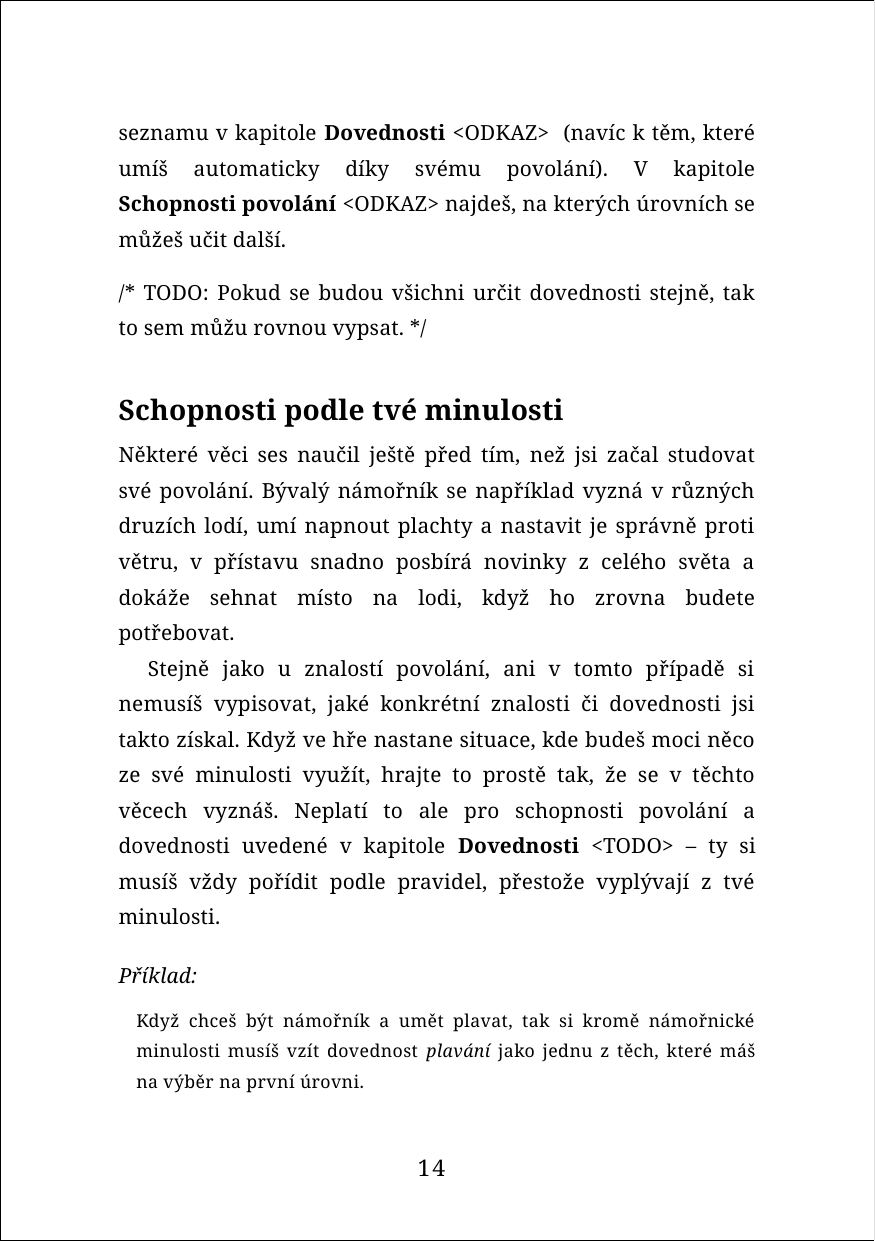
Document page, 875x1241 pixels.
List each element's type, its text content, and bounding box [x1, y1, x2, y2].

text /* TODO: Pokud se budou všichni určit dovednosti stejně, tak to sem můžu rovnou vypsat. */ [118, 278, 756, 342]
subtitle Schopnosti podle tvé minulosti [118, 390, 756, 429]
text seznamu v kapitole Dovednosti <ODKAZ> (navíc k těm, které umíš automaticky díky svému povolání). V kapitole Schopnosti povolání <ODKAZ> najdeš, na kterých úrovních se můžeš učit další. [118, 118, 756, 253]
text Některé věci ses naučil ještě před tím, než jsi začal studovat své povolání. Bývalý námořník se například vyzná v různých druzích lodí, umí napnout plachty a nastavit je správně proti větru, v přístavu snadno posbírá novinky z celého světa a dokáže sehnat místo na lodi, když ho zrovna budete potřebovat. Stejně jako u znalostí povolání, ani v tomto případě si nemusíš vypisovat, jaké konkrétní znalosti či dovednosti jsi takto získal. Když ve hře nastane situace, kde budeš moci něco ze své minulosti využít, hrajte to prostě tak, že se v těchto věcech vyznáš. Neplatí to ale pro schopnosti povolání a dovednosti uvedené v kapitole Dovednosti <TODO> – ty si musíš vždy pořídit podle pravidel, přestože vyplývají z tvé minulosti. [118, 441, 756, 931]
text Příklad: [118, 961, 756, 990]
text Když chceš být námořník a umět plavat, tak si kromě námořnické minulosti musíš vzít dovednost plavání jako jednu z těch, které máš na výběr na první úrovni. [136, 1009, 756, 1093]
